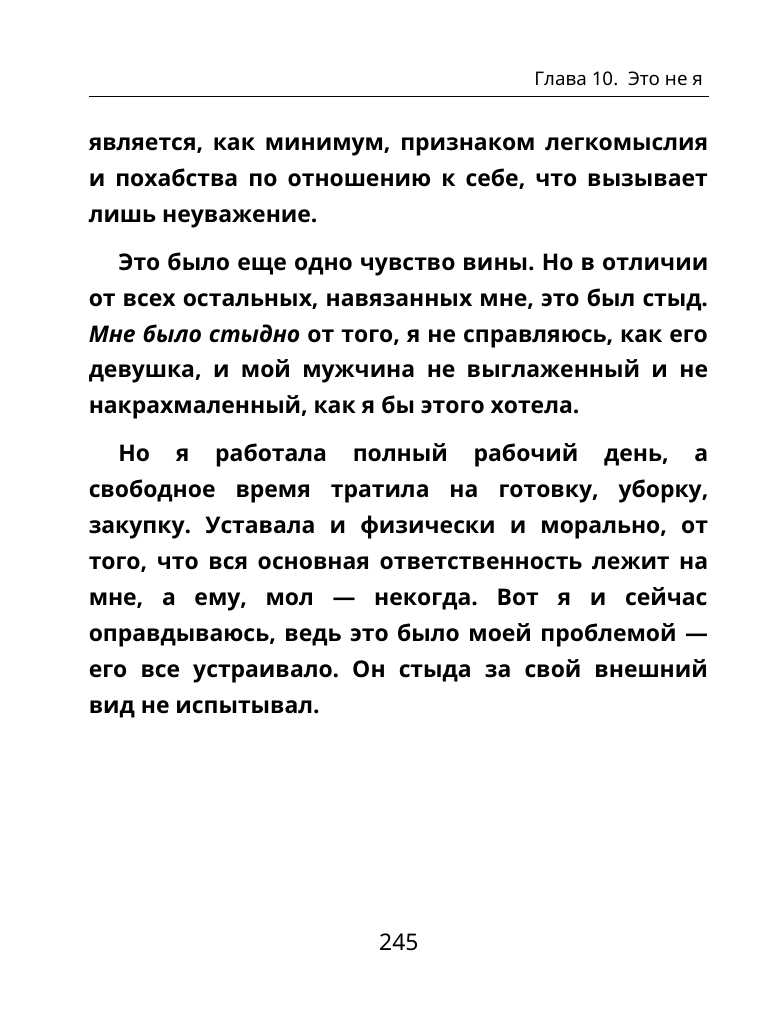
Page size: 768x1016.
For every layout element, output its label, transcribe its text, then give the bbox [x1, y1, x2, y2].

text Это было еще одно чувство вины. Но в отличии от всех остальных, навязанных мне, это был стыд. Мне было стыдно от того, я не справляюсь, как его девушка, и мой мужчина не выглаженный и не накрахмаленный, как я бы этого хотела. [88, 246, 709, 421]
text является, как минимум, признаком легкомыслия и похабства по отношению к себе, что вызывает лишь неуважение. [88, 126, 709, 229]
text Но я работала полный рабочий день, а свободное время тратила на готовку, уборку, закупку. Уставала и физически и морально, от того, что вся основная ответственность лежит на мне, а ему, мол — некогда. Вот я и сейчас оправдываюсь, ведь это было моей проблемой — его все устраивало. Он стыда за свой внешний вид не испытывал. [88, 437, 709, 720]
